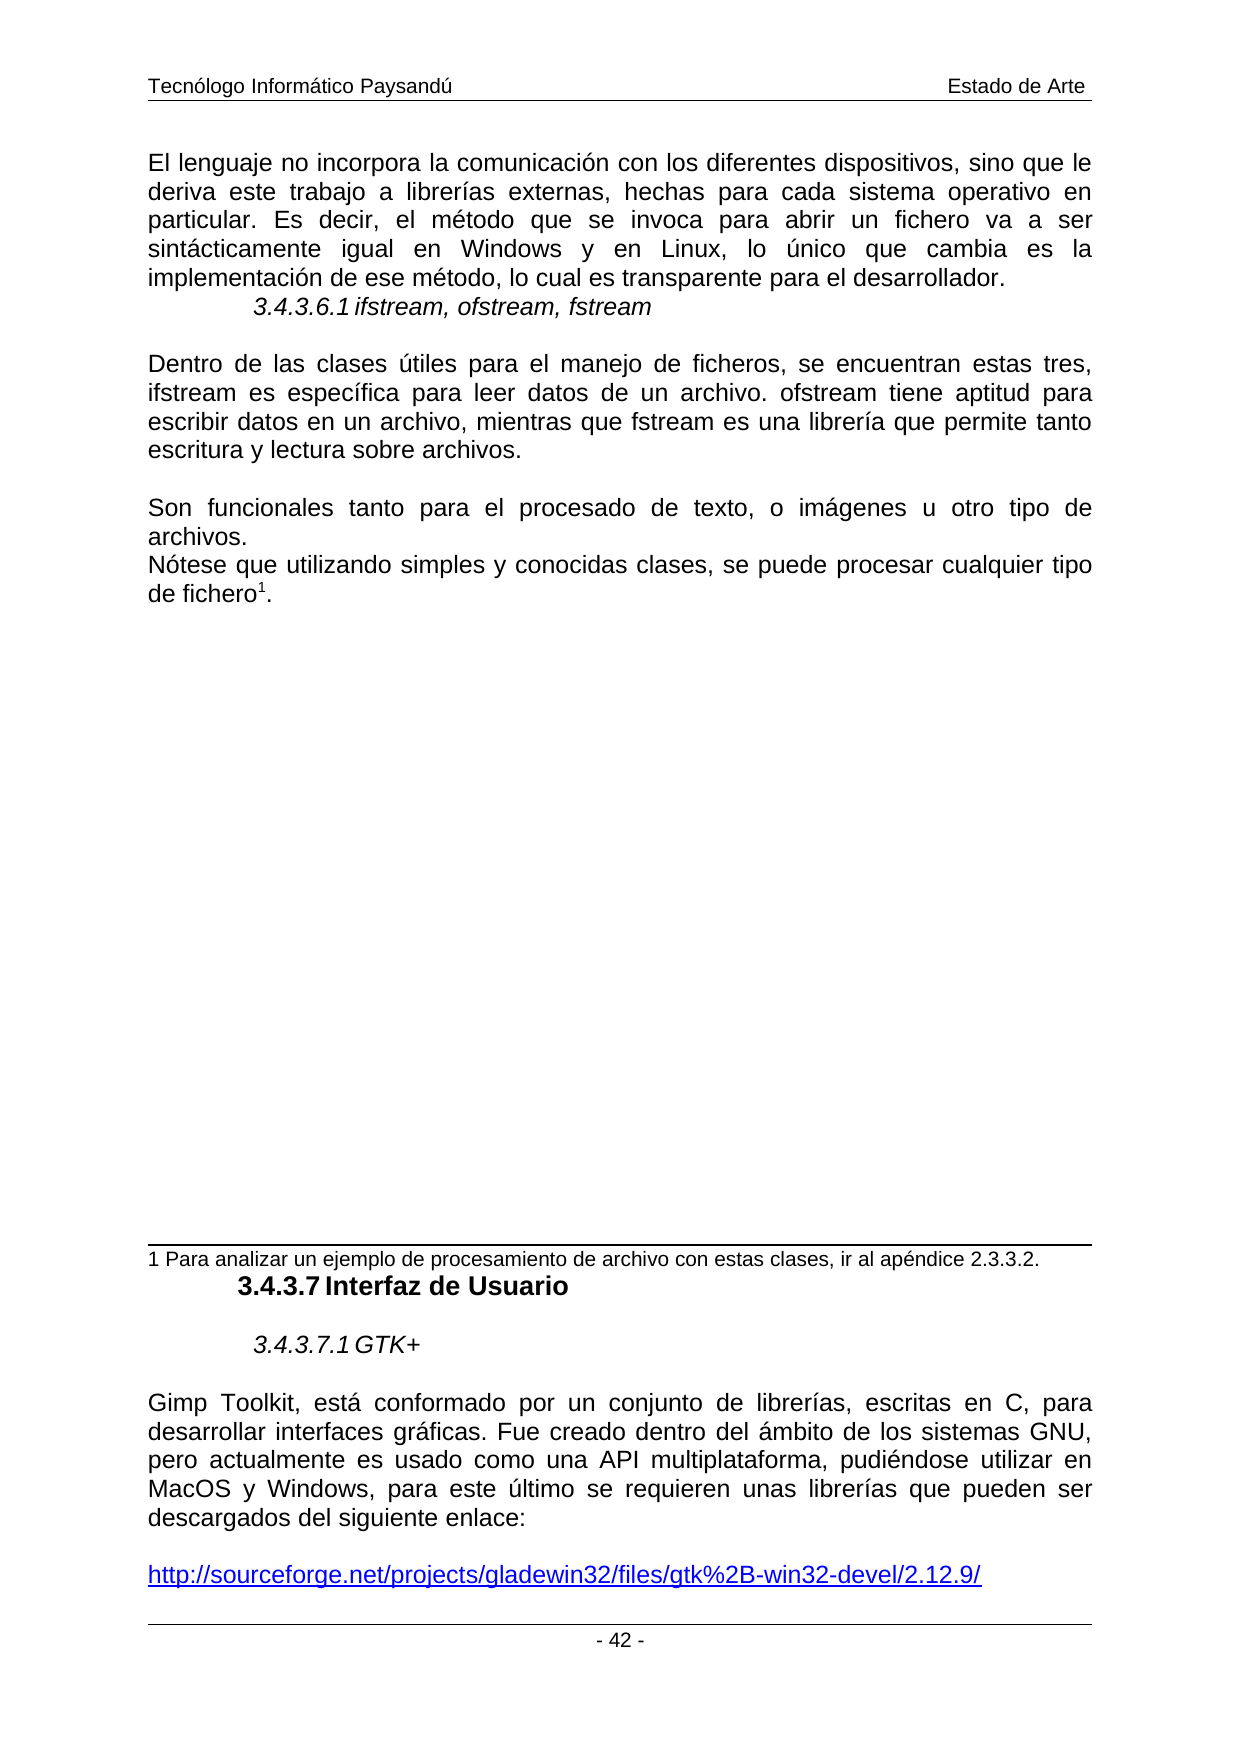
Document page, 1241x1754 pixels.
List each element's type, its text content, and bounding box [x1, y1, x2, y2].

text Son funcionales tanto para el procesado de texto, o imágenes u otro tipo de archivos. [148, 493, 1092, 550]
text El lenguaje no incorpora la comunicación con los diferentes dispositivos, sino que le deriva este trabajo a librerías externas, hechas para cada sistema operativo en particular. Es decir, el método que se invoca para abrir un fichero va a ser sintácticamente igual en Windows y en Linux, lo único que cambia es la implementación de ese método, lo cual es transparente para el desarrollador. [148, 148, 1092, 291]
text Gimp Toolkit, está conformado por un conjunto de librerías, escritas en C, para desarrollar interfaces gráficas. Fue creado dentro del ámbito de los sistemas GNU, pero actualmente es usado como una API multiplataforma, pudiéndose utilizar en MacOS y Windows, para este último se requieren unas librerías que pueden ser descargados del siguiente enlace: [148, 1388, 1092, 1532]
text http://sourceforge.net/projects/gladewin32/files/gtk%2B-win32-devel/2.12.9/ [148, 1560, 1092, 1589]
text Dentro de las clases útiles para el manejo de ficheros, se encuentran estas tres, ifstream es específica para leer datos de un archivo. ofstream tiene aptitud para escribir datos en un archivo, mientras que fstream es una librería que permite tanto escritura y lectura sobre archivos. [148, 349, 1092, 464]
subtitle ifstream, ofstream, fstream [253, 291, 1092, 320]
text 1 Para analizar un ejemplo de procesamiento de archivo con estas clases, ir al apéndice 2.3.3.2. [148, 1246, 1092, 1270]
subtitle Interfaz de Usuario [237, 1270, 1092, 1302]
text Nótese que utilizando simples y conocidas clases, se puede procesar cualquier tipo de fichero1. [148, 550, 1092, 608]
subtitle GTK+ [253, 1330, 1092, 1359]
